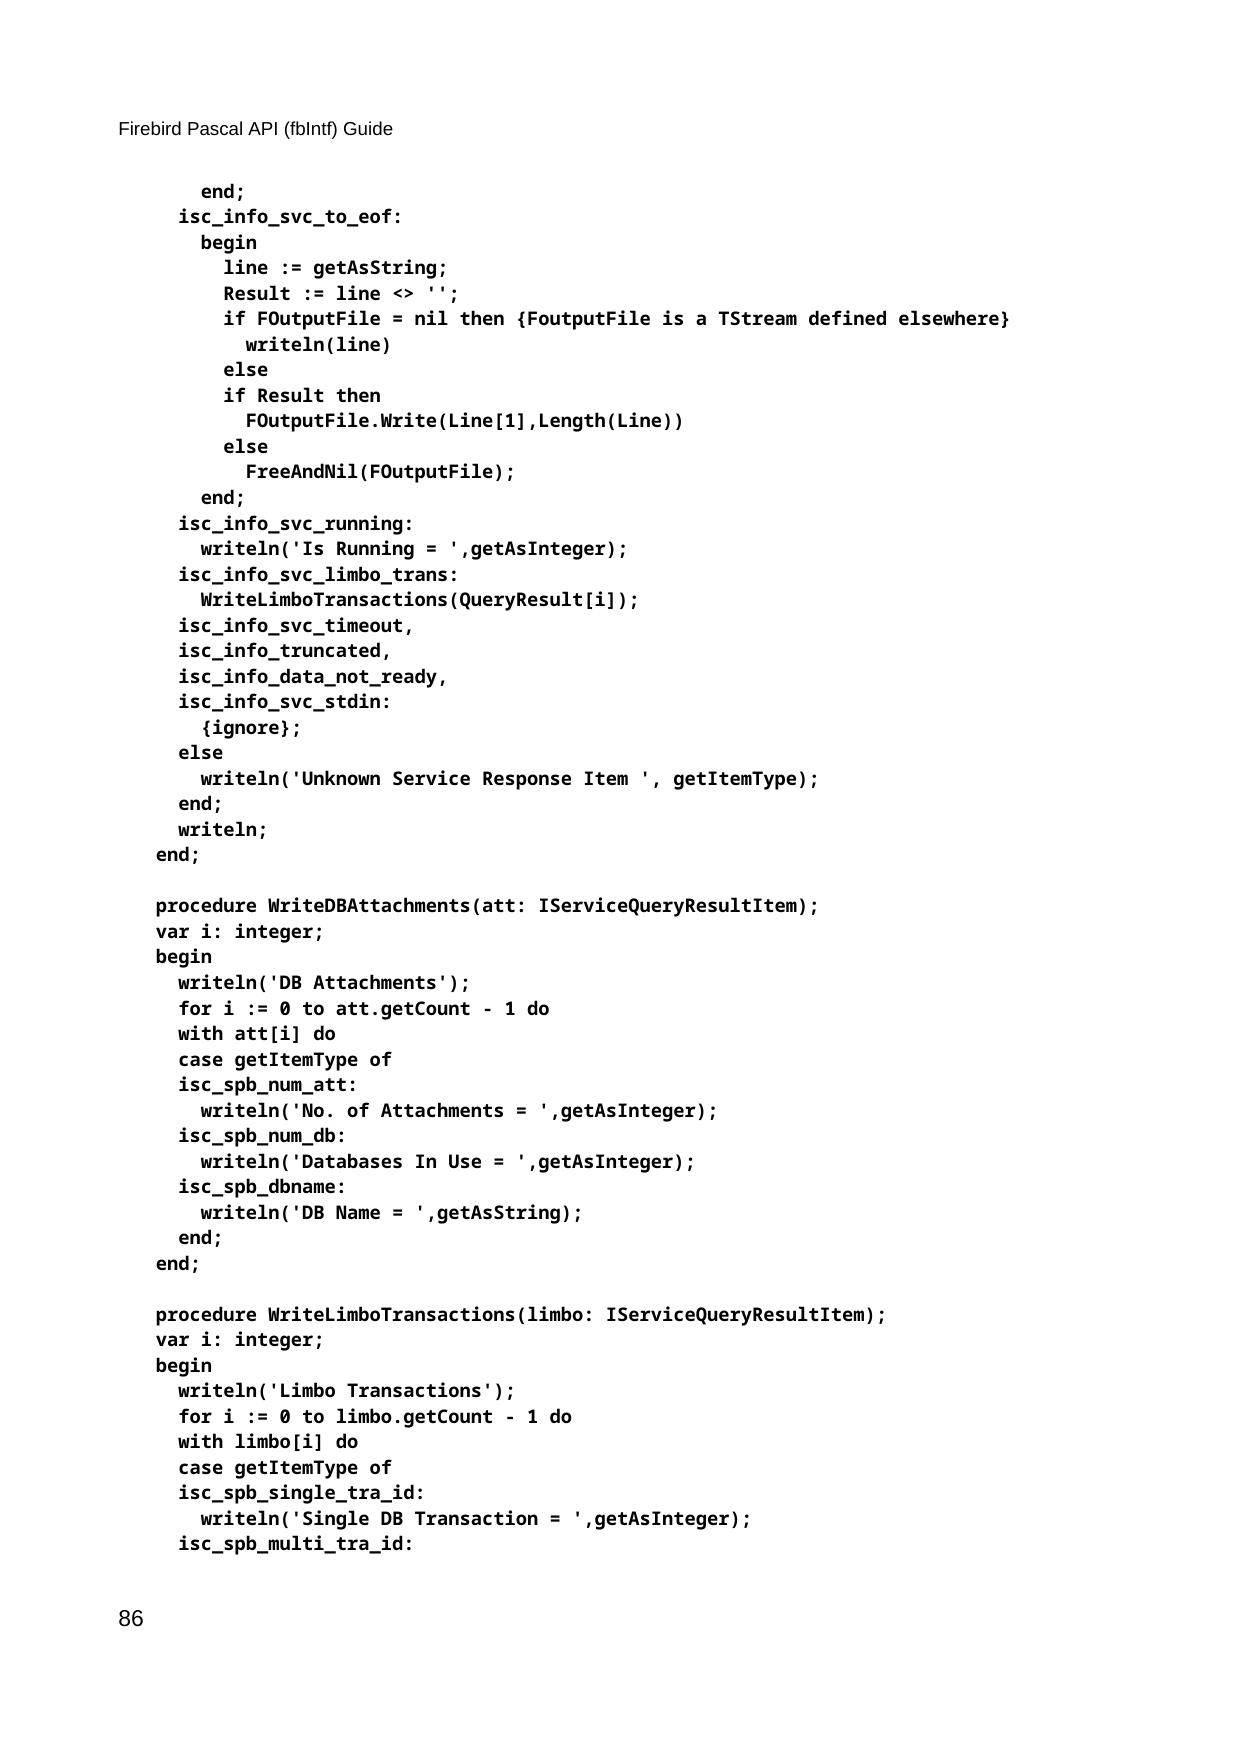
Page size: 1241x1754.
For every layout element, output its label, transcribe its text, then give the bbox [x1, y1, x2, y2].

text begin [156, 944, 1122, 969]
text WriteLimboTransactions(QueryResult[i]); [156, 586, 1122, 612]
text if Result then [156, 382, 1122, 408]
text {ignore}; [156, 714, 1122, 739]
text end; [156, 1250, 1122, 1276]
text writeln('Limbo Transactions'); [156, 1378, 1122, 1403]
text isc_spb_single_tra_id: [156, 1480, 1122, 1505]
text with att[i] do [156, 1020, 1122, 1046]
text writeln('Databases In Use = ',getAsInteger); [156, 1148, 1122, 1173]
text end; [156, 178, 1122, 204]
text writeln('DB Attachments'); [156, 969, 1122, 995]
text isc_info_svc_timeout, [156, 612, 1122, 637]
text writeln('No. of Attachments = ',getAsInteger); [156, 1097, 1122, 1122]
text for i := 0 to limbo.getCount - 1 do [156, 1403, 1122, 1429]
text isc_info_svc_to_eof: [156, 204, 1122, 229]
text procedure WriteLimboTransactions(limbo: IServiceQueryResultItem); [156, 1301, 1122, 1327]
text Result := line <> ''; [156, 280, 1122, 306]
text begin [156, 229, 1122, 255]
text case getItemType of [156, 1046, 1122, 1071]
text isc_spb_num_att: [156, 1071, 1122, 1097]
text isc_info_svc_stdin: [156, 688, 1122, 714]
text else [156, 433, 1122, 459]
text isc_info_truncated, [156, 637, 1122, 663]
text case getItemType of [156, 1454, 1122, 1480]
text with limbo[i] do [156, 1429, 1122, 1454]
text end; [156, 791, 1122, 816]
text line := getAsString; [156, 255, 1122, 280]
text else [156, 739, 1122, 765]
text procedure WriteDBAttachments(att: IServiceQueryResultItem); [156, 893, 1122, 918]
text for i := 0 to att.getCount - 1 do [156, 995, 1122, 1020]
text FreeAndNil(FOutputFile); [156, 459, 1122, 484]
text end; [156, 484, 1122, 510]
text else [156, 357, 1122, 382]
text writeln(line) [156, 331, 1122, 357]
text isc_info_svc_limbo_trans: [156, 561, 1122, 586]
text end; [156, 1224, 1122, 1250]
text FOutputFile.Write(Line[1],Length(Line)) [156, 408, 1122, 433]
text end; [156, 842, 1122, 867]
text writeln('DB Name = ',getAsString); [156, 1199, 1122, 1224]
text writeln('Is Running = ',getAsInteger); [156, 535, 1122, 561]
text var i: integer; [156, 918, 1122, 944]
text writeln('Unknown Service Response Item ', getItemType); [156, 765, 1122, 791]
text writeln('Single DB Transaction = ',getAsInteger); [156, 1505, 1122, 1531]
text isc_spb_num_db: [156, 1122, 1122, 1148]
text if FOutputFile = nil then {FoutputFile is a TStream defined elsewhere} [156, 306, 1122, 331]
text var i: integer; [156, 1327, 1122, 1352]
text isc_spb_dbname: [156, 1173, 1122, 1199]
text isc_info_svc_running: [156, 510, 1122, 535]
text begin [156, 1352, 1122, 1378]
text writeln; [156, 816, 1122, 842]
text isc_spb_multi_tra_id: [156, 1531, 1122, 1556]
text isc_info_data_not_ready, [156, 663, 1122, 688]
